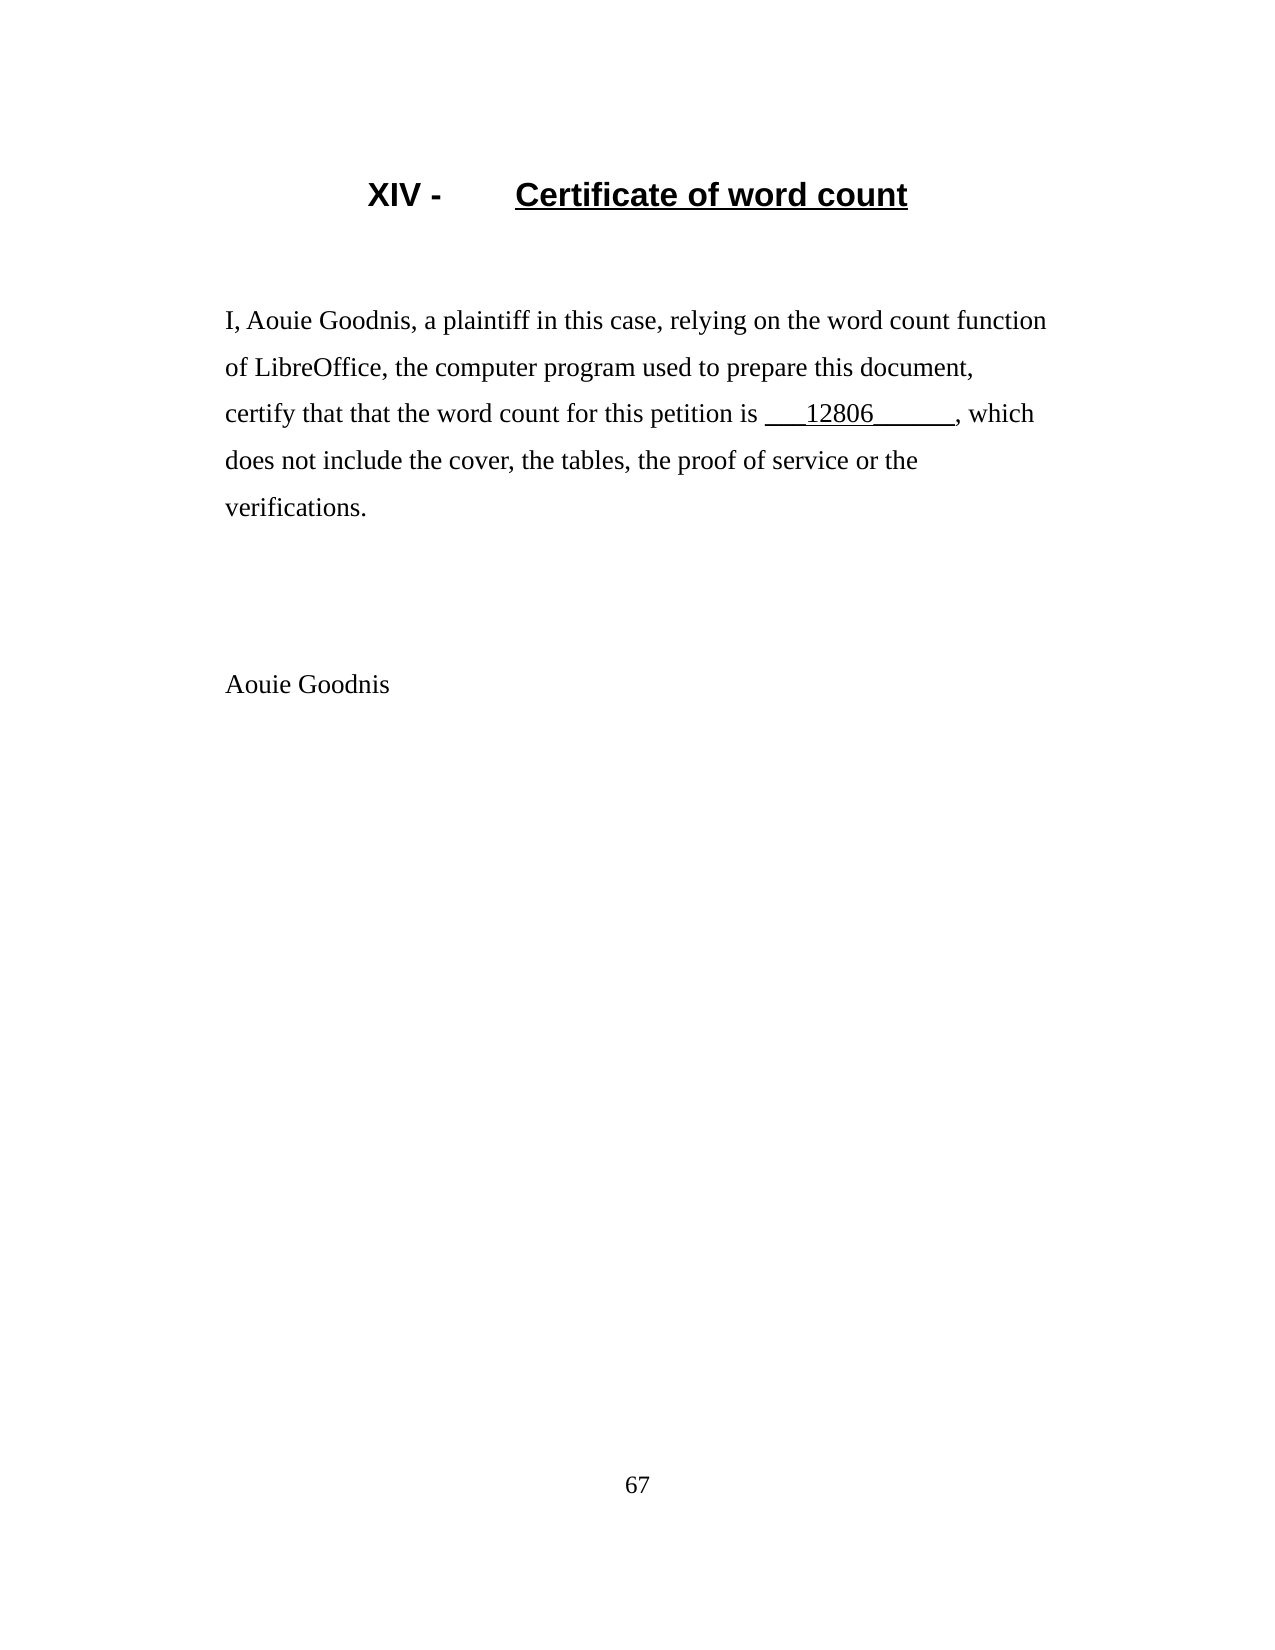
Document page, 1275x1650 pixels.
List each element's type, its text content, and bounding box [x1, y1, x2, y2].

text Aouie Goodnis [225, 668, 1050, 699]
subtitle Certificate of word count [225, 175, 1050, 213]
text I, Aouie Goodnis, a plaintiff in this case, relying on the word count function of LibreOffice, the computer program used to prepare this document, certify that that the word count for this petition is ___12806______, which does not include the cover, the tables, the proof of service or the verifications. [225, 304, 1050, 522]
